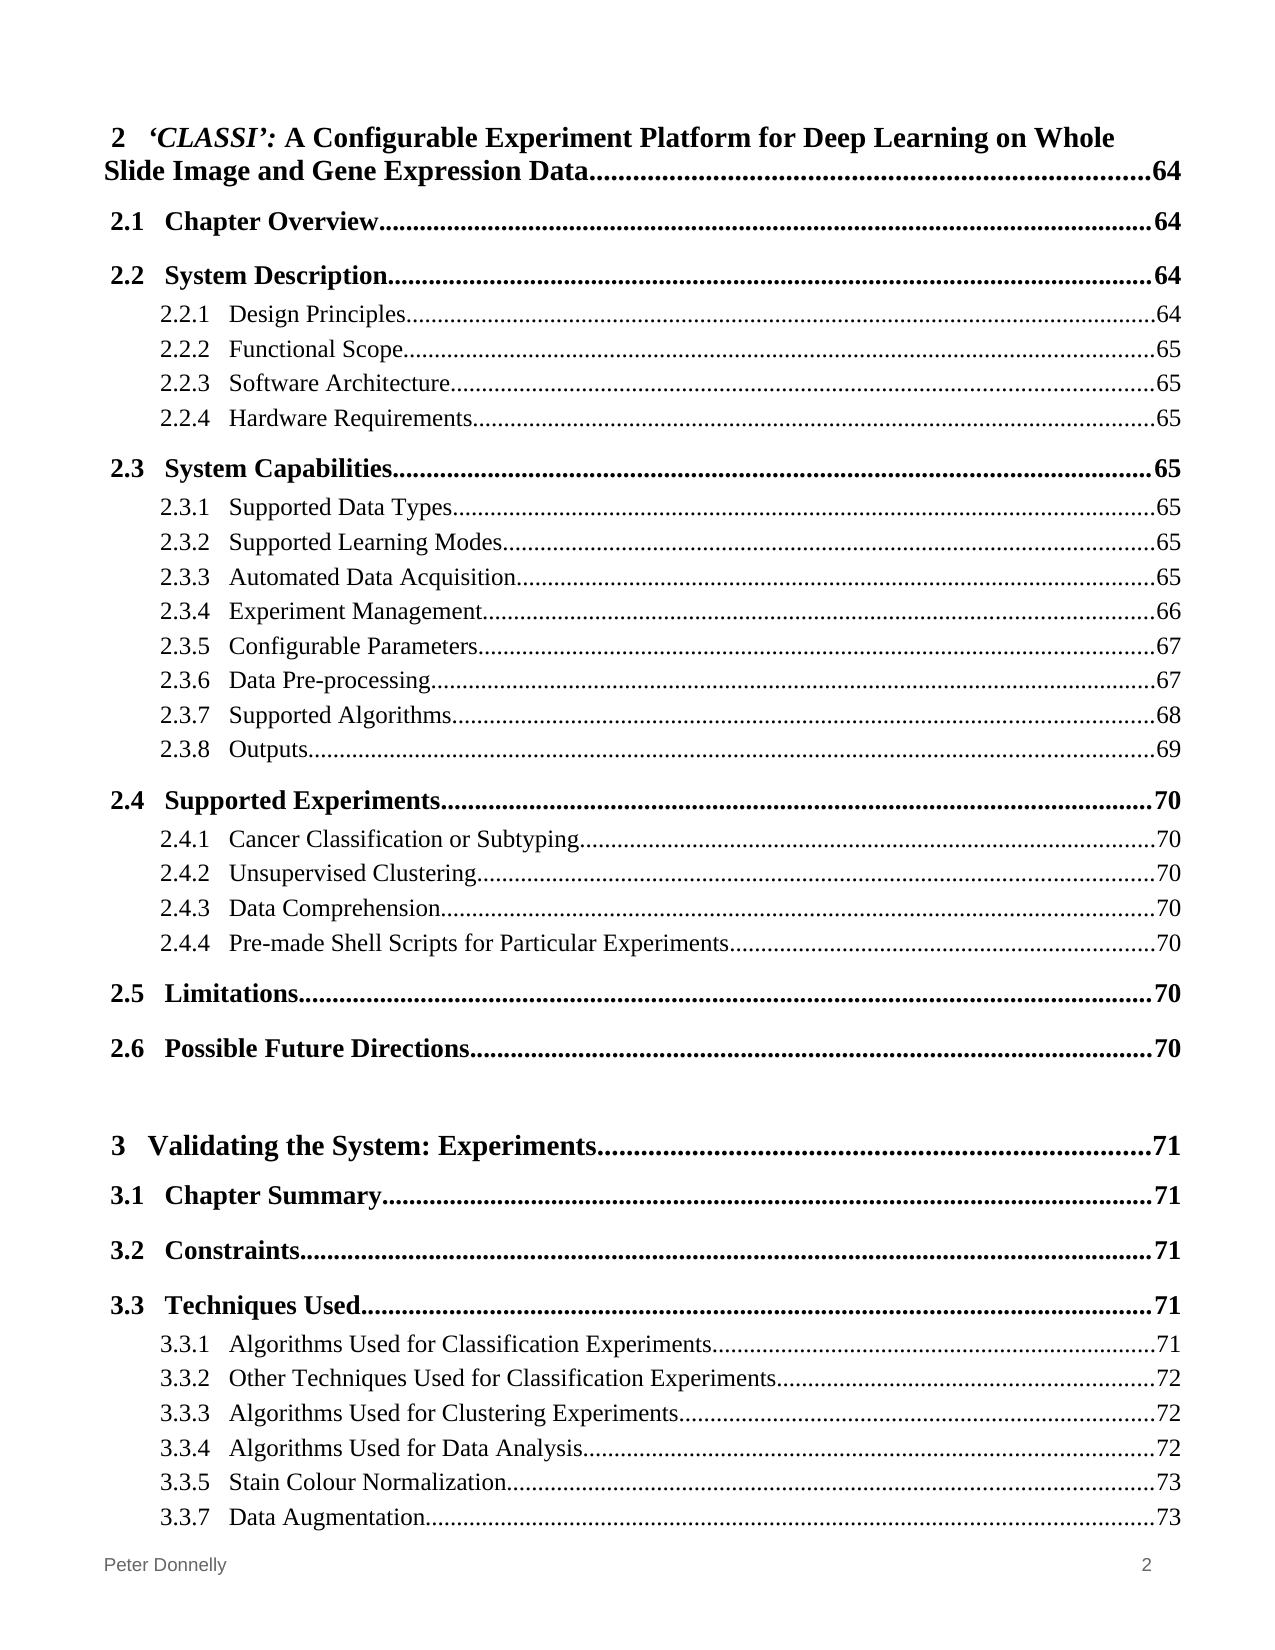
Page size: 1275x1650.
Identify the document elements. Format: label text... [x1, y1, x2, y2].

text 2.3.5 Configurable Parameters 67 [154, 631, 1181, 659]
text 3.3.7 Data Augmentation 73 [154, 1502, 1181, 1531]
text 3.3.1 Algorithms Used for Classification Experiments 71 [154, 1329, 1181, 1358]
text 2.3.4 Experiment Management 66 [154, 596, 1181, 625]
text 2.3.1 Supported Data Types 65 [154, 492, 1181, 521]
text 2.1 Chapter Overview 64 [103, 204, 1181, 236]
text 2.3 System Capabilities 65 [103, 452, 1181, 484]
text 2.4 Supported Experiments 70 [103, 784, 1181, 815]
text 2.3.6 Data Pre-processing 67 [154, 665, 1181, 694]
text 2.2.1 Design Principles 64 [154, 299, 1181, 328]
text 2.4.1 Cancer Classification or Subtyping 70 [154, 824, 1181, 853]
text 2.2.2 Functional Scope 65 [154, 334, 1181, 363]
text 2.3.7 Supported Algorithms 68 [154, 700, 1181, 729]
text 3.3.3 Algorithms Used for Clustering Experiments 72 [154, 1398, 1181, 1427]
text 3.2 Constraints 71 [103, 1234, 1181, 1265]
text 3.3 Techniques Used 71 [103, 1289, 1181, 1320]
text 2.3.2 Supported Learning Modes 65 [154, 527, 1181, 556]
text 2.3.3 Automated Data Acquisition 65 [154, 562, 1181, 590]
text 3 Validating the System: Experiments 71 [103, 1128, 1181, 1162]
text 2.4.4 Pre-made Shell Scripts for Particular Experiments 70 [154, 928, 1181, 956]
text 2.4.3 Data Comprehension 70 [154, 893, 1181, 922]
text 2.3.8 Outputs 69 [154, 734, 1181, 763]
text 3.3.2 Other Techniques Used for Classification Experiments 72 [154, 1363, 1181, 1392]
text 2.4.2 Unsupervised Clustering 70 [154, 858, 1181, 887]
text 3.1 Chapter Summary 71 [103, 1179, 1181, 1210]
text 3.3.5 Stain Colour Normalization 73 [154, 1467, 1181, 1496]
text 2 ‘CLASSI’: A Configurable Experiment Platform for Deep Learning on Whole Slide Image and Gene Expression Data 64 [103, 120, 1181, 187]
text 2.5 Limitations 70 [103, 977, 1181, 1008]
text 2.2.4 Hardware Requirements 65 [154, 403, 1181, 432]
text 2.2.3 Software Architecture 65 [154, 368, 1181, 397]
text 2.6 Possible Future Directions 70 [103, 1032, 1181, 1063]
text 3.3.4 Algorithms Used for Data Analysis 72 [154, 1433, 1181, 1461]
text 2.2 System Description 64 [103, 259, 1181, 291]
